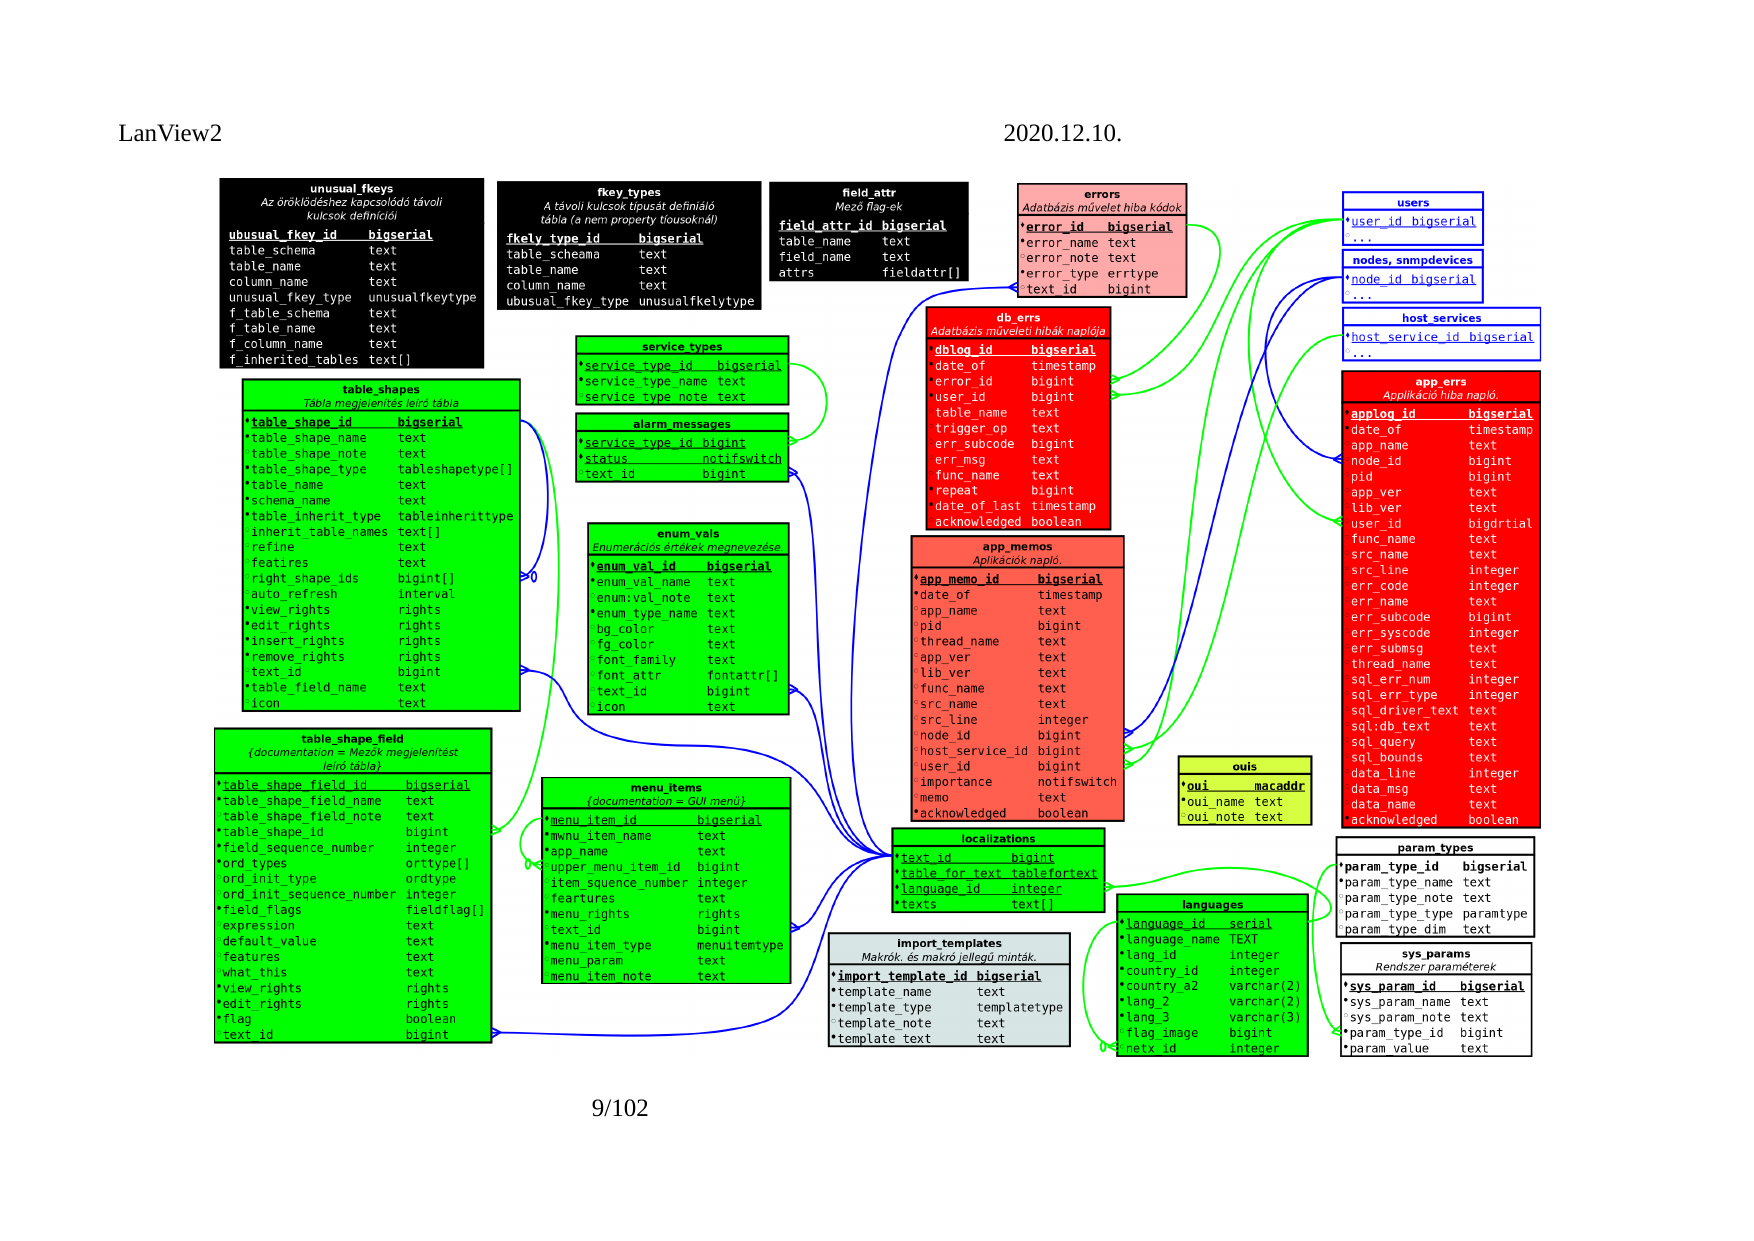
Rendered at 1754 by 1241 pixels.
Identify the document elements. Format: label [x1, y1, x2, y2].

picture [222, 183, 1542, 1057]
